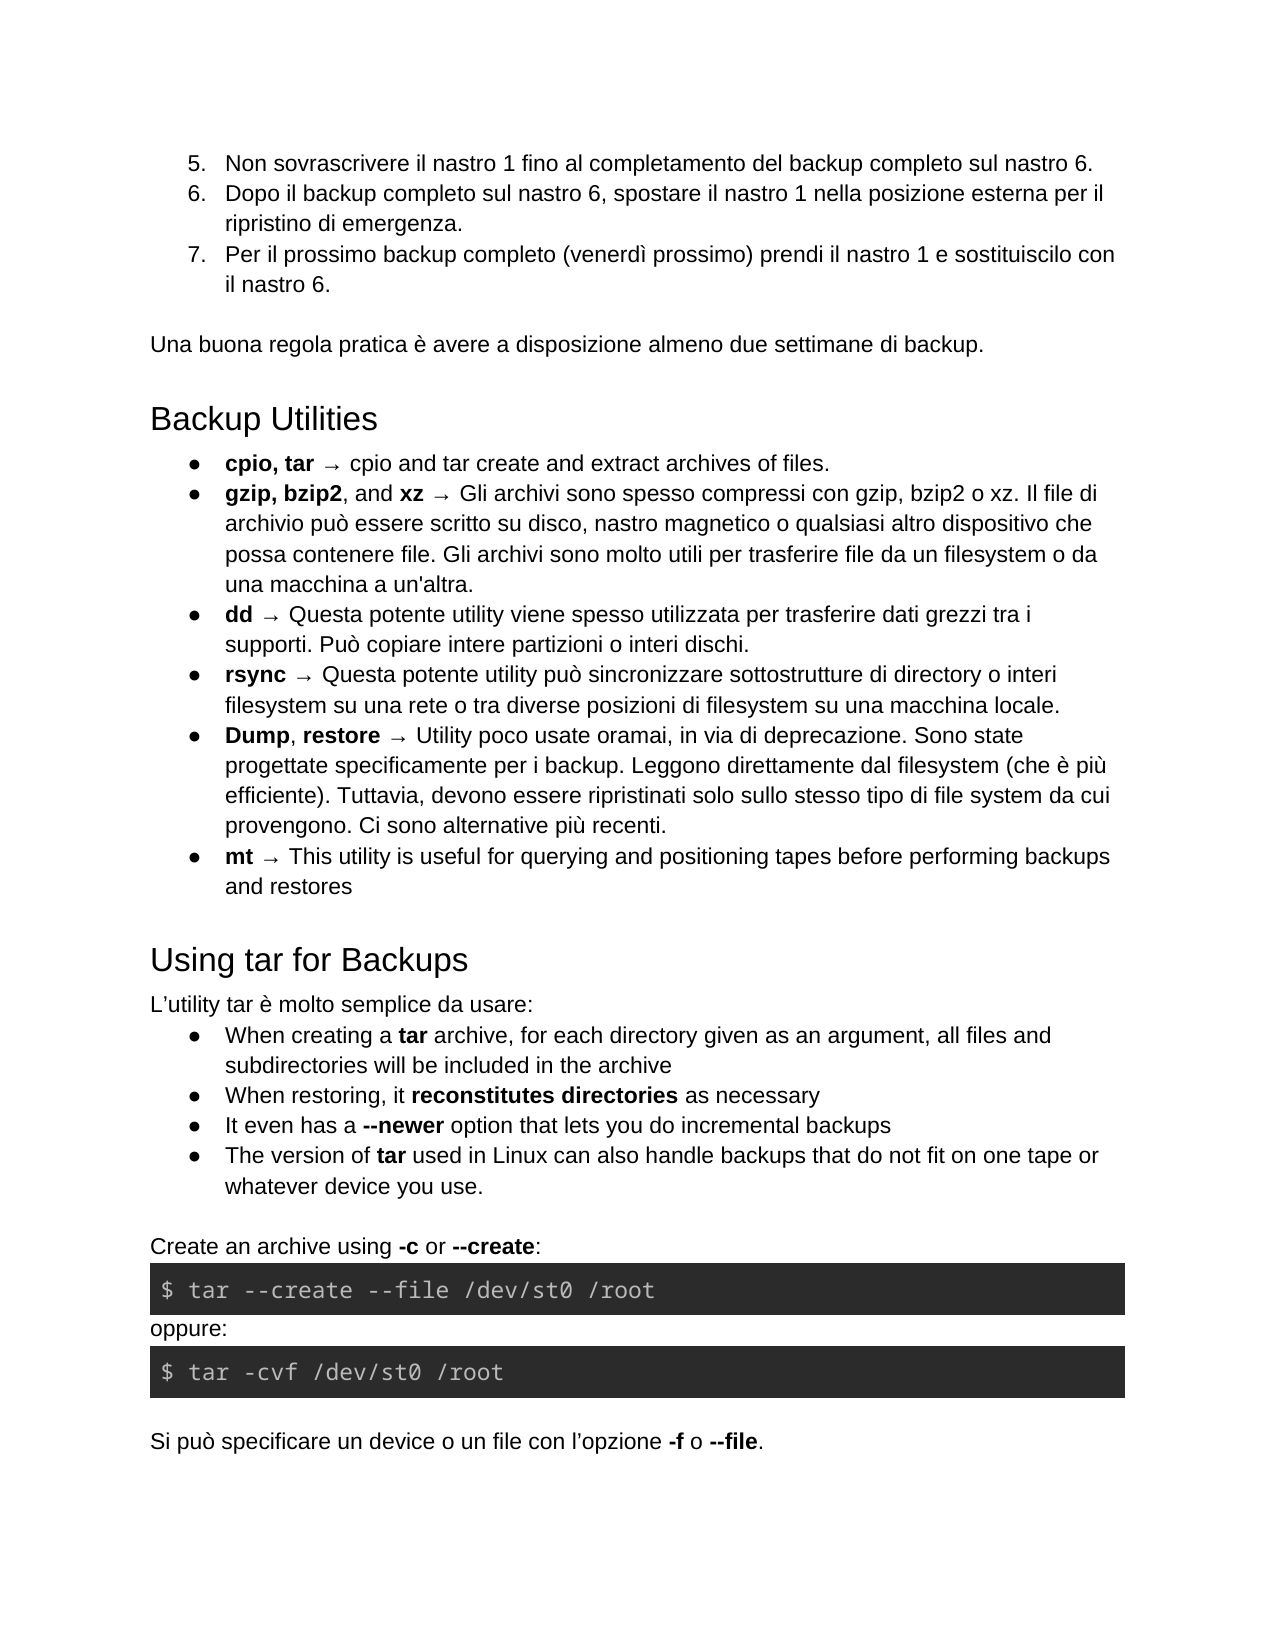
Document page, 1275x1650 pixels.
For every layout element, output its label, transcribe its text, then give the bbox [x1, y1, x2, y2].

list When creating a tar archive, for each directory given as an argument, all files and subdirectories will be included in the archive [187, 1022, 1125, 1078]
list gzip, bzip2, and xz → Gli archivi sono spesso compressi con gzip, bzip2 o xz. Il file di archivio può essere scritto su disco, nastro magnetico o qualsiasi altro dispositivo che possa contenere file. Gli archivi sono molto utili per trasferire file da un filesystem o da una macchina a un'altra. [187, 480, 1125, 597]
list The version of tar used in Linux can also handle backups that do not fit on one tape or whatever device you use. [187, 1142, 1125, 1199]
list rsync → Questa potente utility può sincronizzare sottostrutture di directory o interi filesystem su una rete o tra diverse posizioni di filesystem su una macchina locale. [187, 661, 1125, 718]
text oppure: [150, 1315, 1125, 1342]
text Si può specificare un device o un file con l’opzione -f o --file. [150, 1428, 1125, 1454]
text L’utility tar è molto semplice da usare: [150, 991, 1125, 1018]
list cpio, tar → cpio and tar create and extract archives of files. [187, 450, 1125, 476]
text Una buona regola pratica è avere a disposizione almeno due settimane di backup. [150, 331, 1125, 358]
list Dopo il backup completo sul nastro 6, spostare il nastro 1 nella posizione esterna per il ripristino di emergenza. [187, 180, 1125, 237]
list It even has a --newer option that lets you do incremental backups [187, 1112, 1125, 1139]
subtitle Using tar for Backups [150, 941, 1125, 979]
list When restoring, it reconstitutes directories as necessary [187, 1082, 1125, 1108]
table_header $ tar -cvf /dev/st0 /root [150, 1346, 1125, 1398]
list Per il prossimo backup completo (venerdì prossimo) prendi il nastro 1 e sostituiscilo con il nastro 6. [187, 241, 1125, 297]
list mt → This utility is useful for querying and positioning tapes before performing backups and restores [187, 843, 1125, 899]
list Dump, restore → Utility poco usate oramai, in via di deprecazione. Sono state progettate specificamente per i backup. Leggono direttamente dal filesystem (che è più efficiente). Tuttavia, devono essere ripristinati solo sullo stesso tipo di file system da cui provengono. Ci sono alternative più recenti. [187, 722, 1125, 839]
list dd → Questa potente utility viene spesso utilizzata per trasferire dati grezzi tra i supporti. Può copiare intere partizioni o interi dischi. [187, 601, 1125, 657]
table_header $ tar --create --file /dev/st0 /root [150, 1263, 1125, 1315]
text Create an archive using -c or --create: [150, 1233, 1125, 1259]
subtitle Backup Utilities [150, 399, 1125, 437]
list Non sovrascrivere il nastro 1 fino al completamento del backup completo sul nastro 6. [187, 150, 1125, 176]
